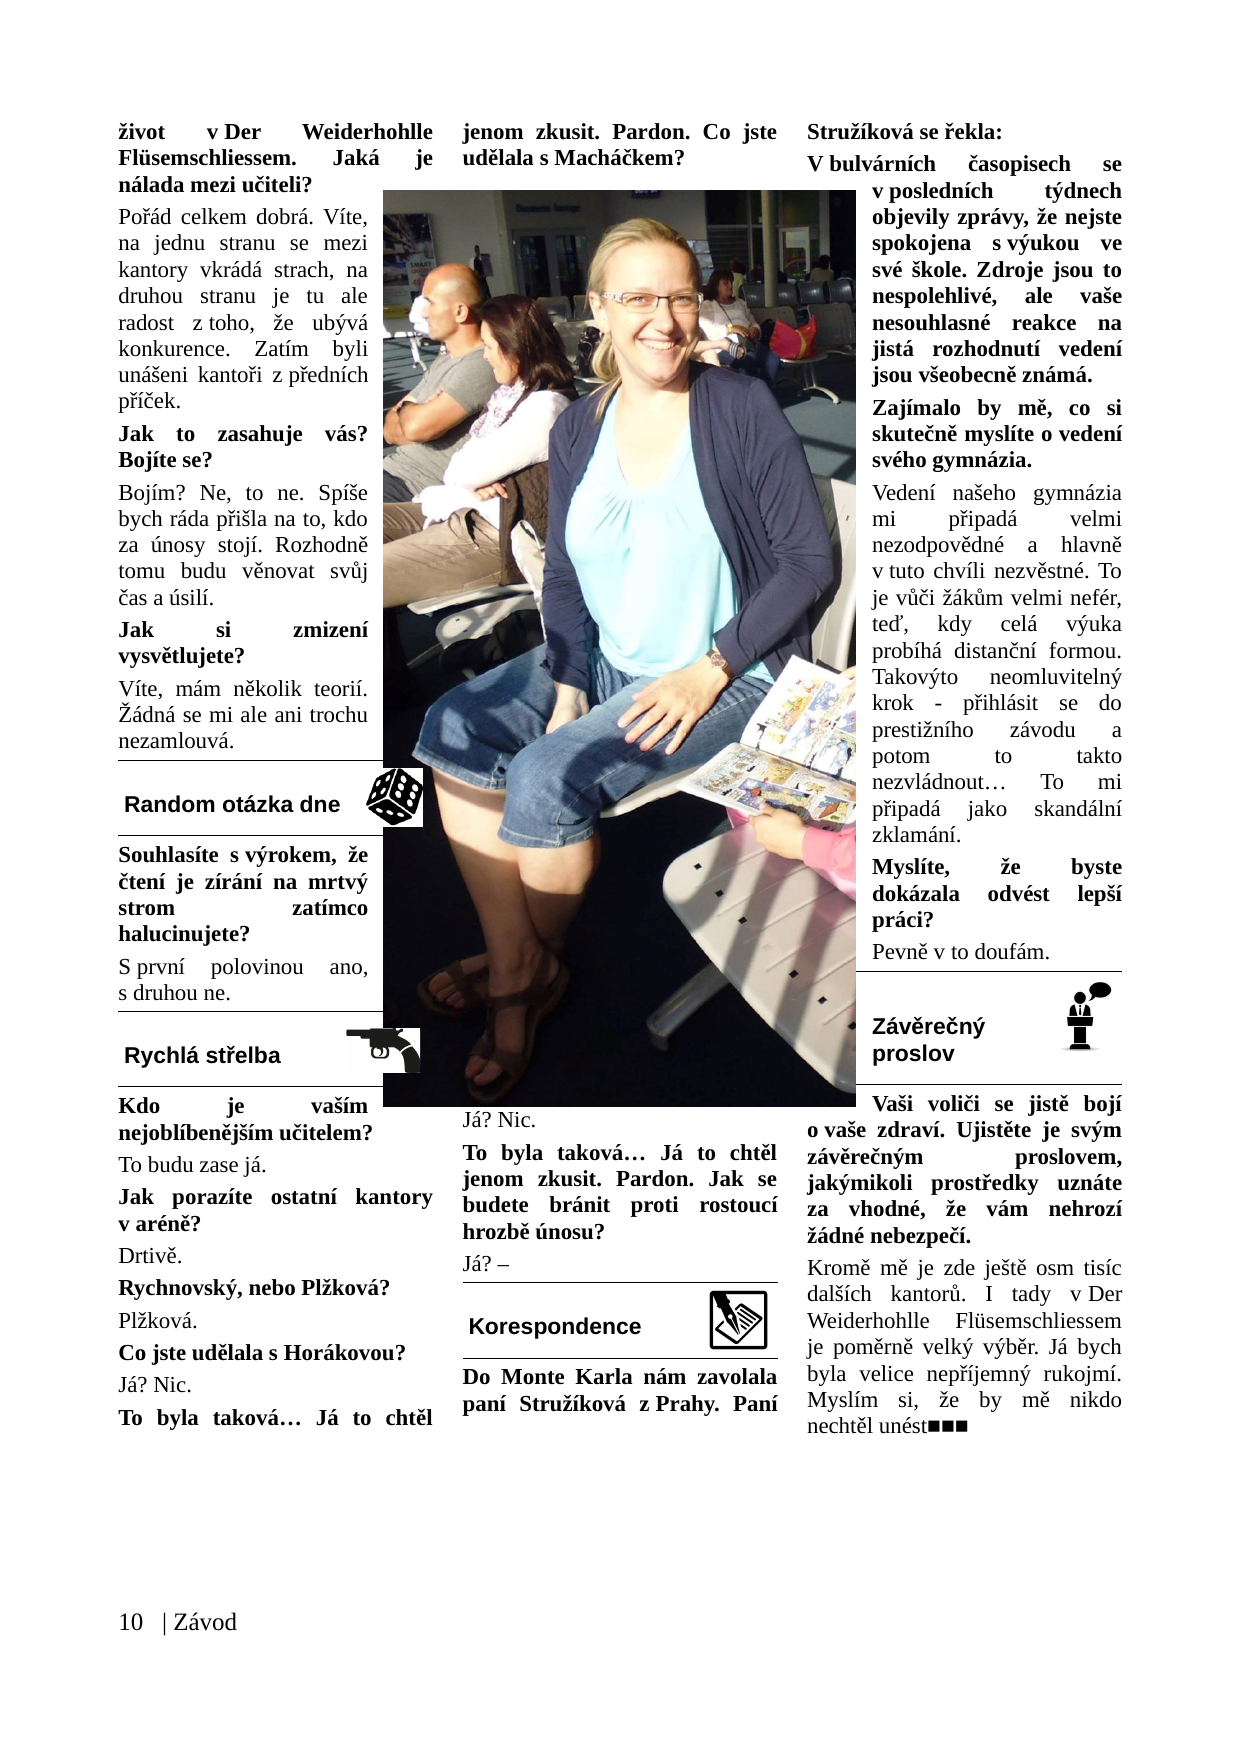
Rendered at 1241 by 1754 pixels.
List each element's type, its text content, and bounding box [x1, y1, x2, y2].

text jenom zkusit. Pardon. Co jste udělala s Macháčkem? [462, 118, 777, 171]
text V bulvárních časopisech se v posledních týdnech objevily zprávy, že nejste spokojena s výukou ve své škole. Zdroje jsou to nespolehlivé, ale vaše nesouhlasné reakce na jistá rozhodnutí vedení jsou všeobecně známá. [807, 150, 1122, 388]
text Stružíková se řekla: [807, 118, 1122, 144]
text Souhlasíte s výrokem, že čtení je zírání na mrtvý strom zatímco halucinujete? [118, 841, 390, 947]
table_header Rychlá střelba [118, 1012, 390, 1086]
text Pevně v to doufám. [849, 938, 1122, 965]
text Víte, mám několik teorií. Žádná se mi ale ani trochu nezamlouvá. [118, 675, 390, 754]
text Jak to zasahuje vás? Bojíte se? [118, 420, 390, 473]
text To byla taková… Já to chtěl [118, 1403, 433, 1430]
text Myslíte, že byste dokázala odvést lepší práci? [849, 853, 1122, 932]
table_header Korespondence [463, 1283, 777, 1357]
text Já? Nic. [118, 1371, 433, 1398]
table_header Random otázka dne [118, 761, 390, 835]
text To byla taková… Já to chtěl jenom zkusit. Pardon. Jak se budete bránit proti rostoucí hrozbě únosu? [462, 1139, 777, 1244]
text Plžková. [118, 1307, 433, 1333]
text To budu zase já. [118, 1151, 433, 1177]
text Bojím? Ne, to ne. Spíše bych ráda přišla na to, kdo za únosy stojí. Rozhodně tomu budu věnovat svůj čas a úsilí. [118, 478, 390, 610]
text Kromě mě je zde ještě osm tisíc dalších kantorů. I tady v Der Weiderhohlle Flüsemschliessem je poměrně velký výběr. Já bych byla velice nepříjemný rukojmí. Myslím si, že by mě nikdo nechtěl unést■■■ [807, 1254, 1122, 1439]
text Vedení našeho gymnázia mi připadá velmi nezodpovědné a hlavně v tuto chvíli nezvěstné. To je vůči žákům velmi nefér, teď, kdy celá výuka probíhá distanční formou. Takovýto neomluvitelný krok - přihlásit se do prestižního závodu a potom to takto nezvládnout… To mi připadá jako skandální zklamání. [849, 478, 1122, 847]
text [462, 177, 777, 190]
text Do Monte Karla nám zavolala paní Stružíková z Prahy. Paní [462, 1363, 777, 1416]
text Rychnovský, nebo Plžková? [118, 1274, 433, 1301]
text S první polovinou ano, s druhou ne. [118, 953, 390, 1005]
text Jak si zmizení vysvětlujete? [118, 616, 390, 669]
picture [346, 190, 849, 1107]
table_header Závěrečný proslov [849, 972, 1122, 1084]
text Pořád celkem dobrá. Víte, na jednu stranu se mezi kantory vkrádá strach, na druhou stranu je tu ale radost z toho, že ubývá konkurence. Zatím byli unášeni kantoři z předních příček. [118, 203, 390, 414]
text Vaši voliči se jistě bojí o vaše zdraví. Ujistěte je svým závěrečným proslovem, jakýmikoli prostředky uznáte za vhodné, že vám nehrozí žádné nebezpečí. [807, 1090, 1122, 1248]
text Já? – [462, 1250, 777, 1276]
text Zajímalo by mě, co si skutečně myslíte o vedení svého gymnázia. [849, 393, 1122, 473]
text Kdo je vaším nejoblíbenějším učitelem? [118, 1092, 433, 1145]
picture [709, 1290, 769, 1350]
text život v Der Weiderhohlle Flüsemschliessem. Jaká je nálada mezi učiteli? [118, 118, 433, 197]
text Jak porazíte ostatní kantory v aréně? [118, 1183, 433, 1236]
text Co jste udělala s Horákovou? [118, 1339, 433, 1365]
picture [1057, 977, 1116, 1052]
text Drtivě. [118, 1242, 433, 1268]
text Já? Nic. [462, 1107, 777, 1133]
